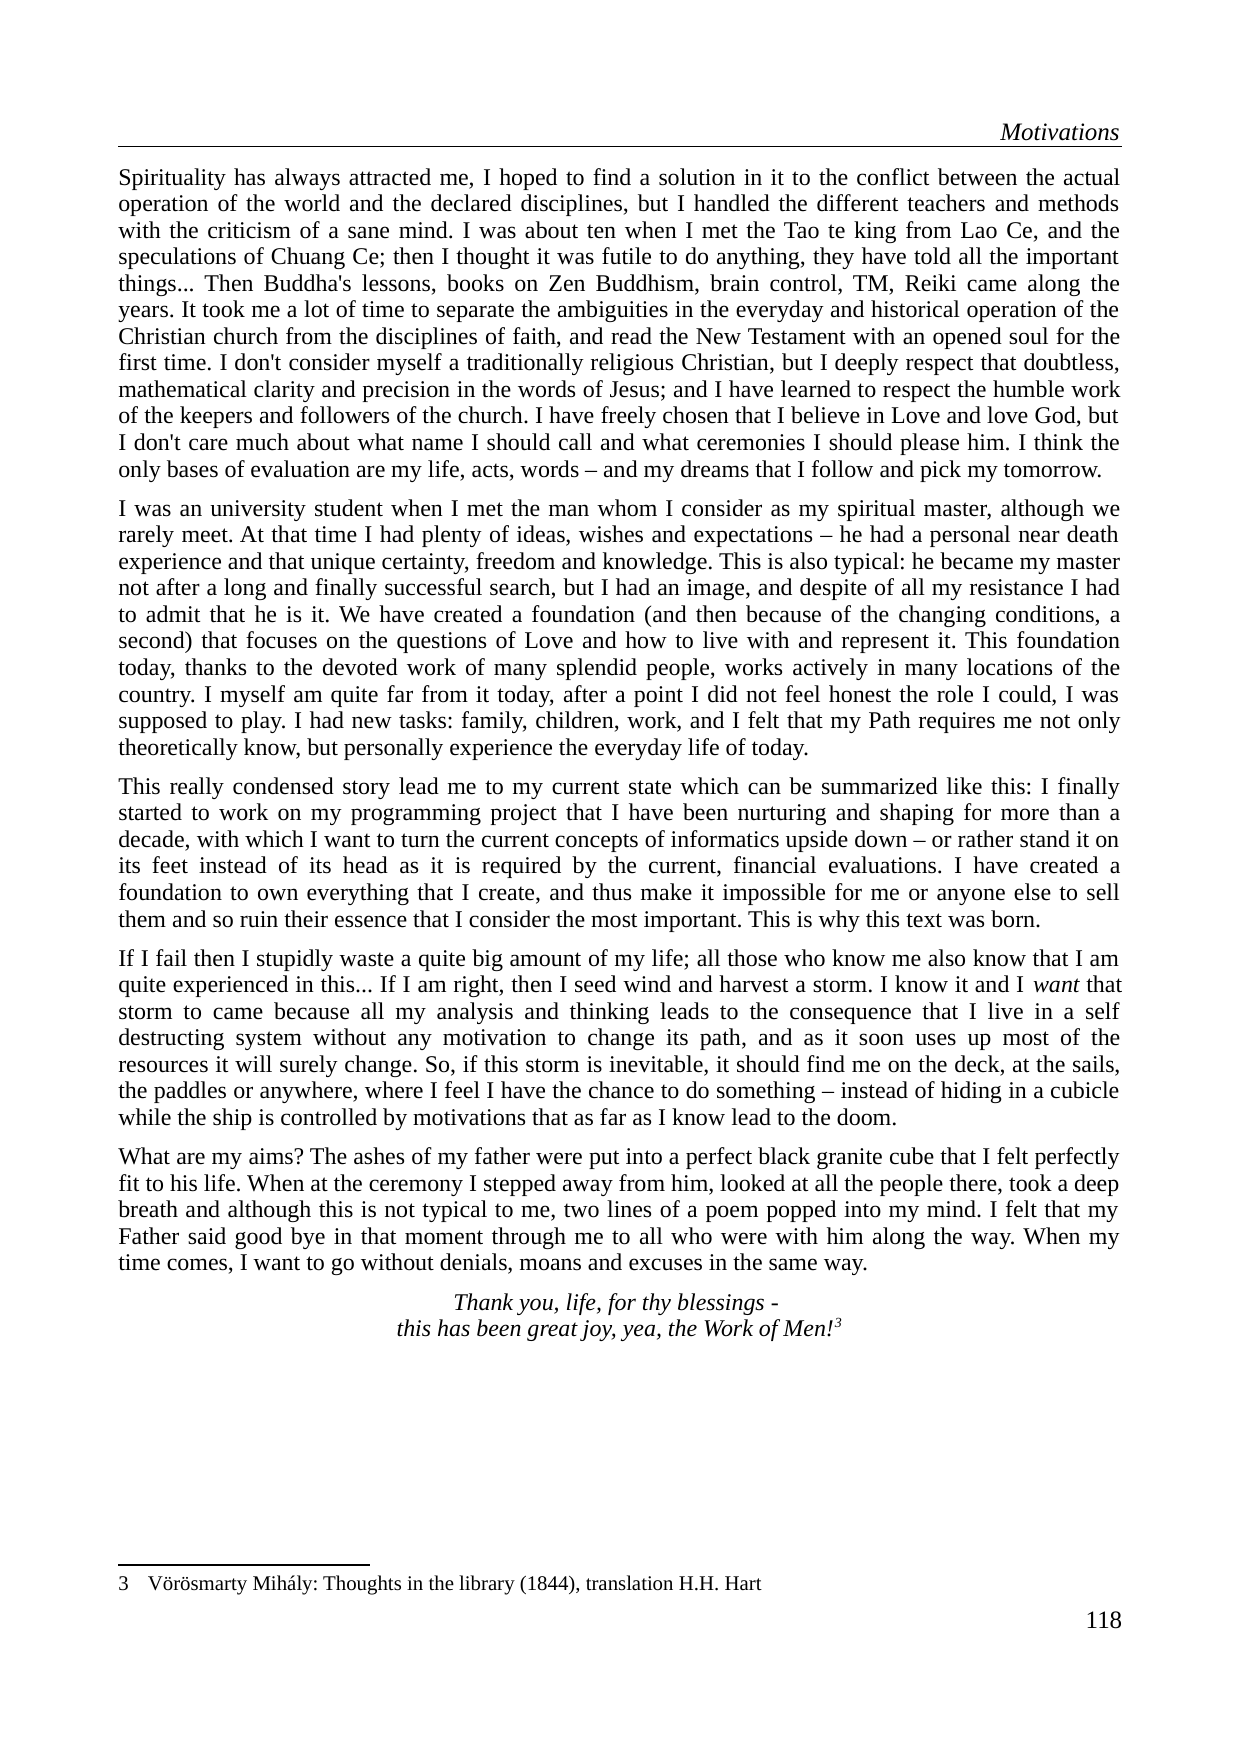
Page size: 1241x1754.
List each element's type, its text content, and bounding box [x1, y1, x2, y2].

text I was an university student when I met the man whom I consider as my spiritual master, although we rarely meet. At that time I had plenty of ideas, wishes and expectations – he had a personal near death experience and that unique certainty, freedom and knowledge. This is also typical: he became my master not after a long and finally successful search, but I had an image, and despite of all my resistance I had to admit that he is it. We have created a foundation (and then because of the changing conditions, a second) that focuses on the questions of Love and how to live with and represent it. This foundation today, thanks to the devoted work of many splendid people, works actively in many locations of the country. I myself am quite far from it today, after a point I did not feel honest the role I could, I was supposed to play. I had new tasks: family, children, work, and I felt that my Path requires me not only theoretically know, but personally experience the everyday life of today. [118, 495, 1122, 761]
text If I fail then I stupidly waste a quite big amount of my life; all those who know me also know that I am quite experienced in this... If I am right, then I seed wind and harvest a storm. I know it and I want that storm to came because all my analysis and thinking leads to the consequence that I live in a self destructing system without any motivation to change its path, and as it soon uses up most of the resources it will surely change. So, if this storm is inevitable, it should find me on the deck, at the sails, the paddles or anywhere, where I feel I have the chance to do something – instead of hiding in a cubicle while the ship is controlled by motivations that as far as I know lead to the doom. [118, 945, 1122, 1131]
text Thank you, life, for thy blessings - this has been great joy, yea, the Work of Men! [118, 1289, 1122, 1342]
text What are my aims? The ashes of my father were put into a perfect black granite cube that I felt perfectly fit to his life. When at the ceremony I stepped away from him, looked at all the people there, took a deep breath and although this is not typical to me, two lines of a poem popped into my mind. I felt that my Father said good bye in that moment through me to all who were with him along the way. When my time comes, I want to go without denials, moans and excuses in the same way. [118, 1143, 1122, 1276]
text Spirituality has always attracted me, I hoped to find a solution in it to the conflict between the actual operation of the world and the declared disciplines, but I handled the different teachers and methods with the criticism of a sane mind. I was about ten when I met the Tao te king from Lao Ce, and the speculations of Chuang Ce; then I thought it was futile to do anything, they have told all the important things... Then Buddha's lessons, books on Zen Buddhism, brain control, TM, Reiki came along the years. It took me a lot of time to separate the ambiguities in the everyday and historical operation of the Christian church from the disciplines of faith, and read the New Testament with an opened soul for the first time. I don't consider myself a traditionally religious Christian, but I deeply respect that doubtless, mathematical clarity and precision in the words of Jesus; and I have learned to respect the humble work of the keepers and followers of the church. I have freely chosen that I believe in Love and love God, but I don't care much about what name I should call and what ceremonies I should please him. I think the only bases of evaluation are my life, acts, words – and my dreams that I follow and pick my tomorrow. [118, 164, 1122, 482]
text Vörösmarty Mihály: Thoughts in the library (1844), translation H.H. Hart [118, 1571, 1122, 1594]
text This really condensed story lead me to my current state which can be summarized like this: I finally started to work on my programming project that I have been nurturing and shaping for more than a decade, with which I want to turn the current concepts of informatics upside down – or rather stand it on its feet instead of its head as it is required by the current, financial evaluations. I have created a foundation to own everything that I create, and thus make it impossible for me or anyone else to sell them and so ruin their essence that I consider the most important. This is why this text was born. [118, 773, 1122, 932]
